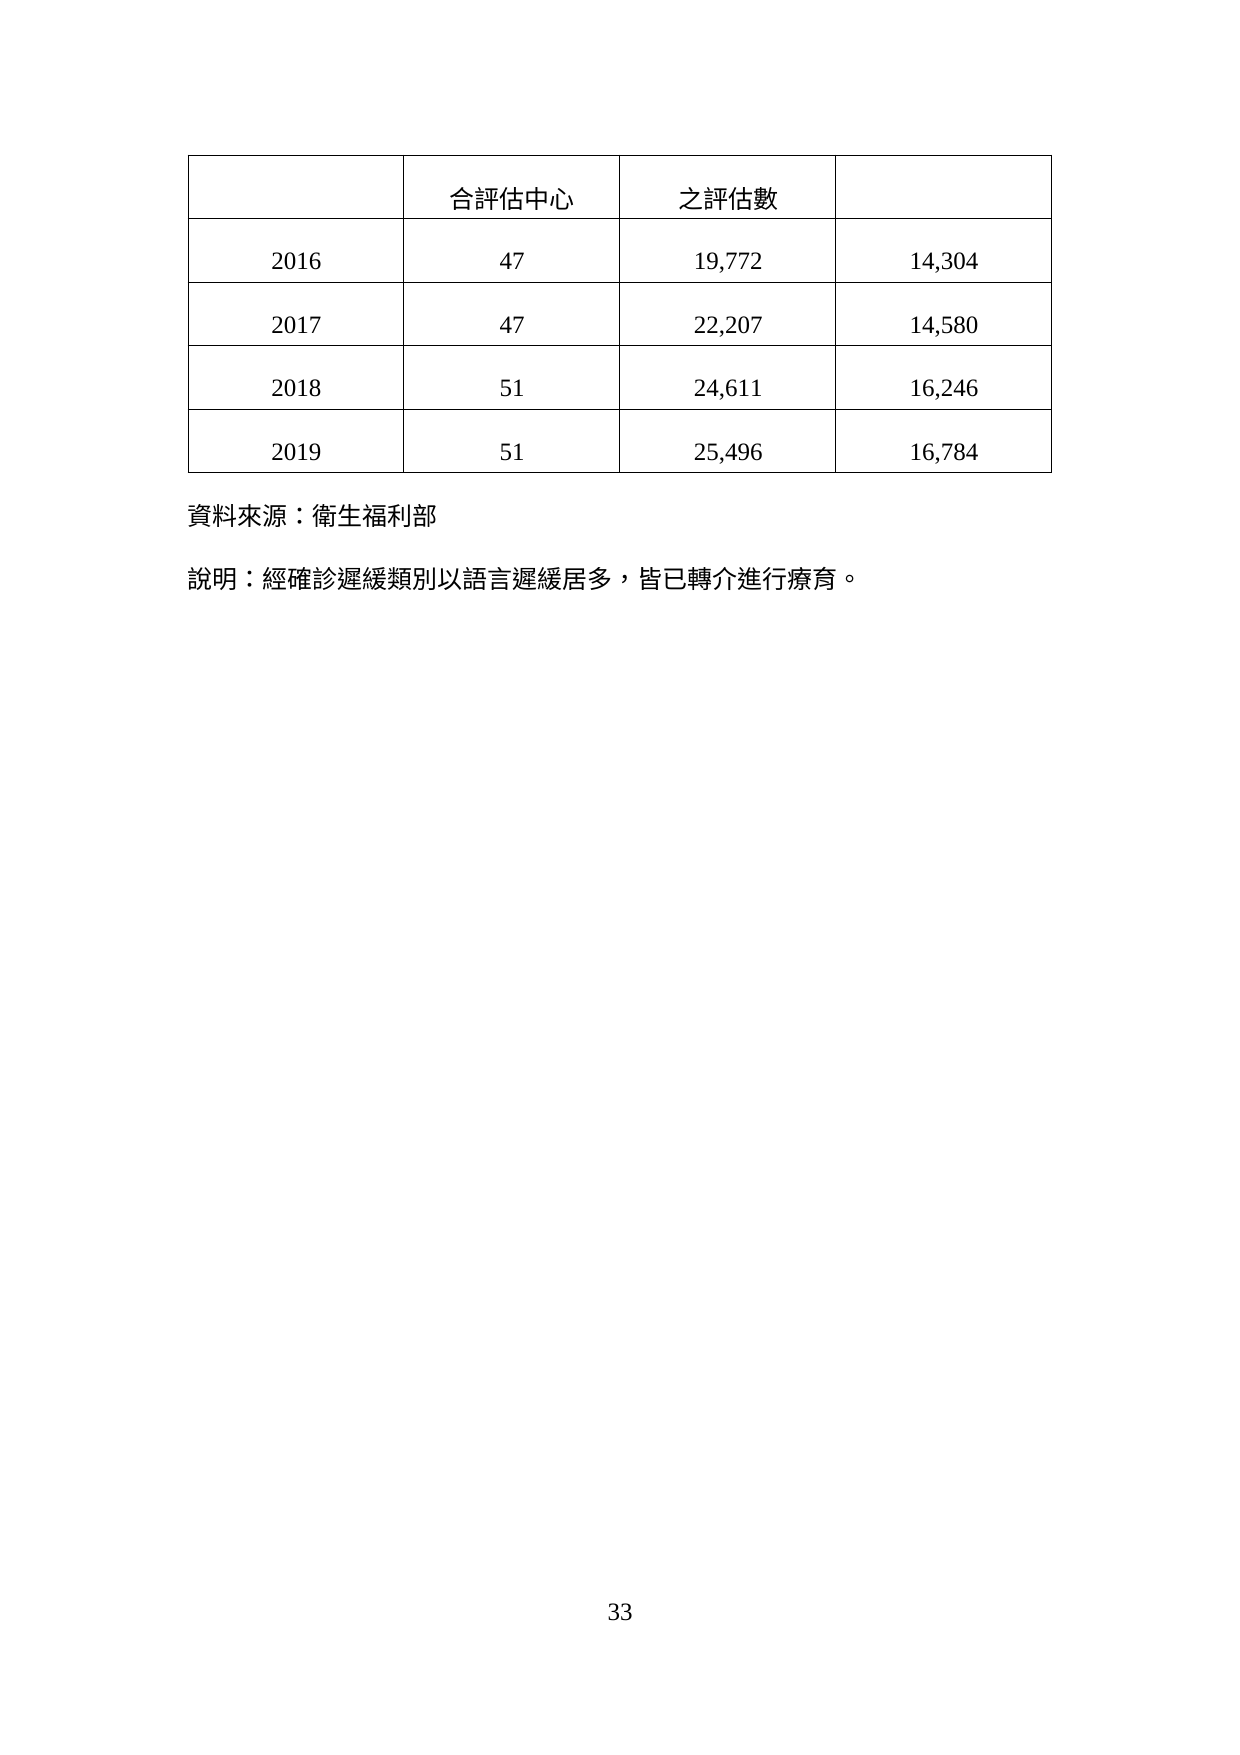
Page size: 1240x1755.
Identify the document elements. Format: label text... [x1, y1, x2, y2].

table_cell 22,207 [620, 283, 835, 345]
table_cell 47 [404, 283, 619, 345]
table_cell 14,580 [836, 283, 1051, 345]
table_cell 25,496 [620, 410, 835, 472]
table_cell 19,772 [620, 219, 835, 282]
table_cell 51 [404, 410, 619, 472]
table_cell 47 [404, 219, 619, 282]
table_header 合評估中心 [404, 156, 619, 218]
text 資料來源：衛生福利部 [187, 473, 1052, 536]
table_cell 24,611 [620, 346, 835, 409]
table_header 之評估數 [620, 156, 835, 218]
table_header [189, 156, 403, 218]
table_header [836, 156, 1051, 218]
table_cell 14,304 [836, 219, 1051, 282]
table_cell 2018 [189, 346, 403, 409]
table_cell 2016 [189, 219, 403, 282]
text 說明：經確診遲緩類別以語言遲緩居多，皆已轉介進行療育。 [187, 536, 1052, 598]
table_cell 16,784 [836, 410, 1051, 472]
table_cell 2019 [189, 410, 403, 472]
table_cell 16,246 [836, 346, 1051, 409]
table_cell 2017 [189, 283, 403, 345]
table_cell 51 [404, 346, 619, 409]
